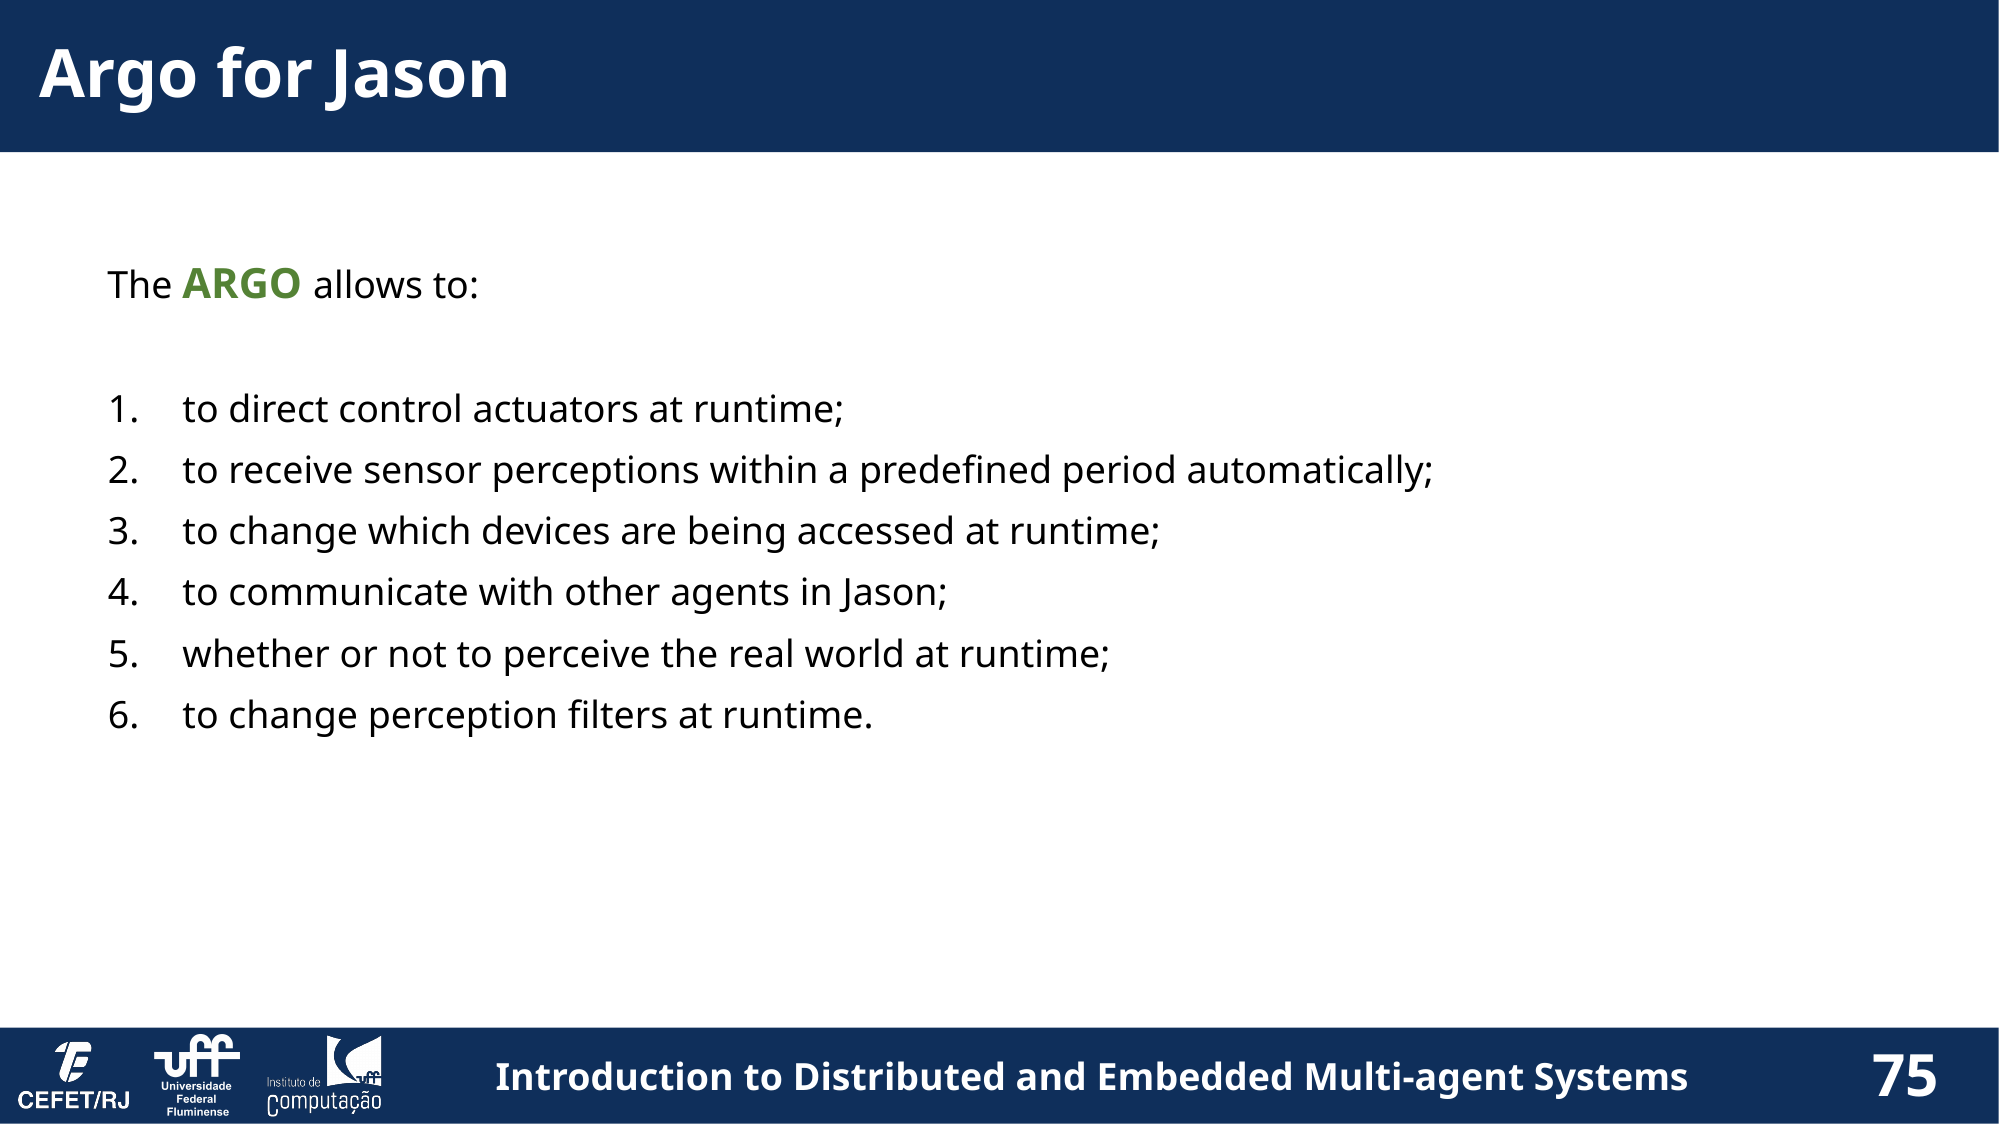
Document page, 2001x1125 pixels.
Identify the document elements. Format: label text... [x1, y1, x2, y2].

picture [153, 1033, 241, 1121]
text_box The ARGO allows to: to direct control actuators at runtime; to receive sensor perceptions within a predefined period automatically; to change which devices are being accessed at runtime; to communicate with other agents in Jason; whether or not to perceive the real world at runtime; to change perception filters at runtime. [92, 255, 1739, 1029]
picture [265, 1033, 383, 1117]
picture [18, 1021, 129, 1125]
text_box Argo for Jason [25, 23, 1999, 119]
